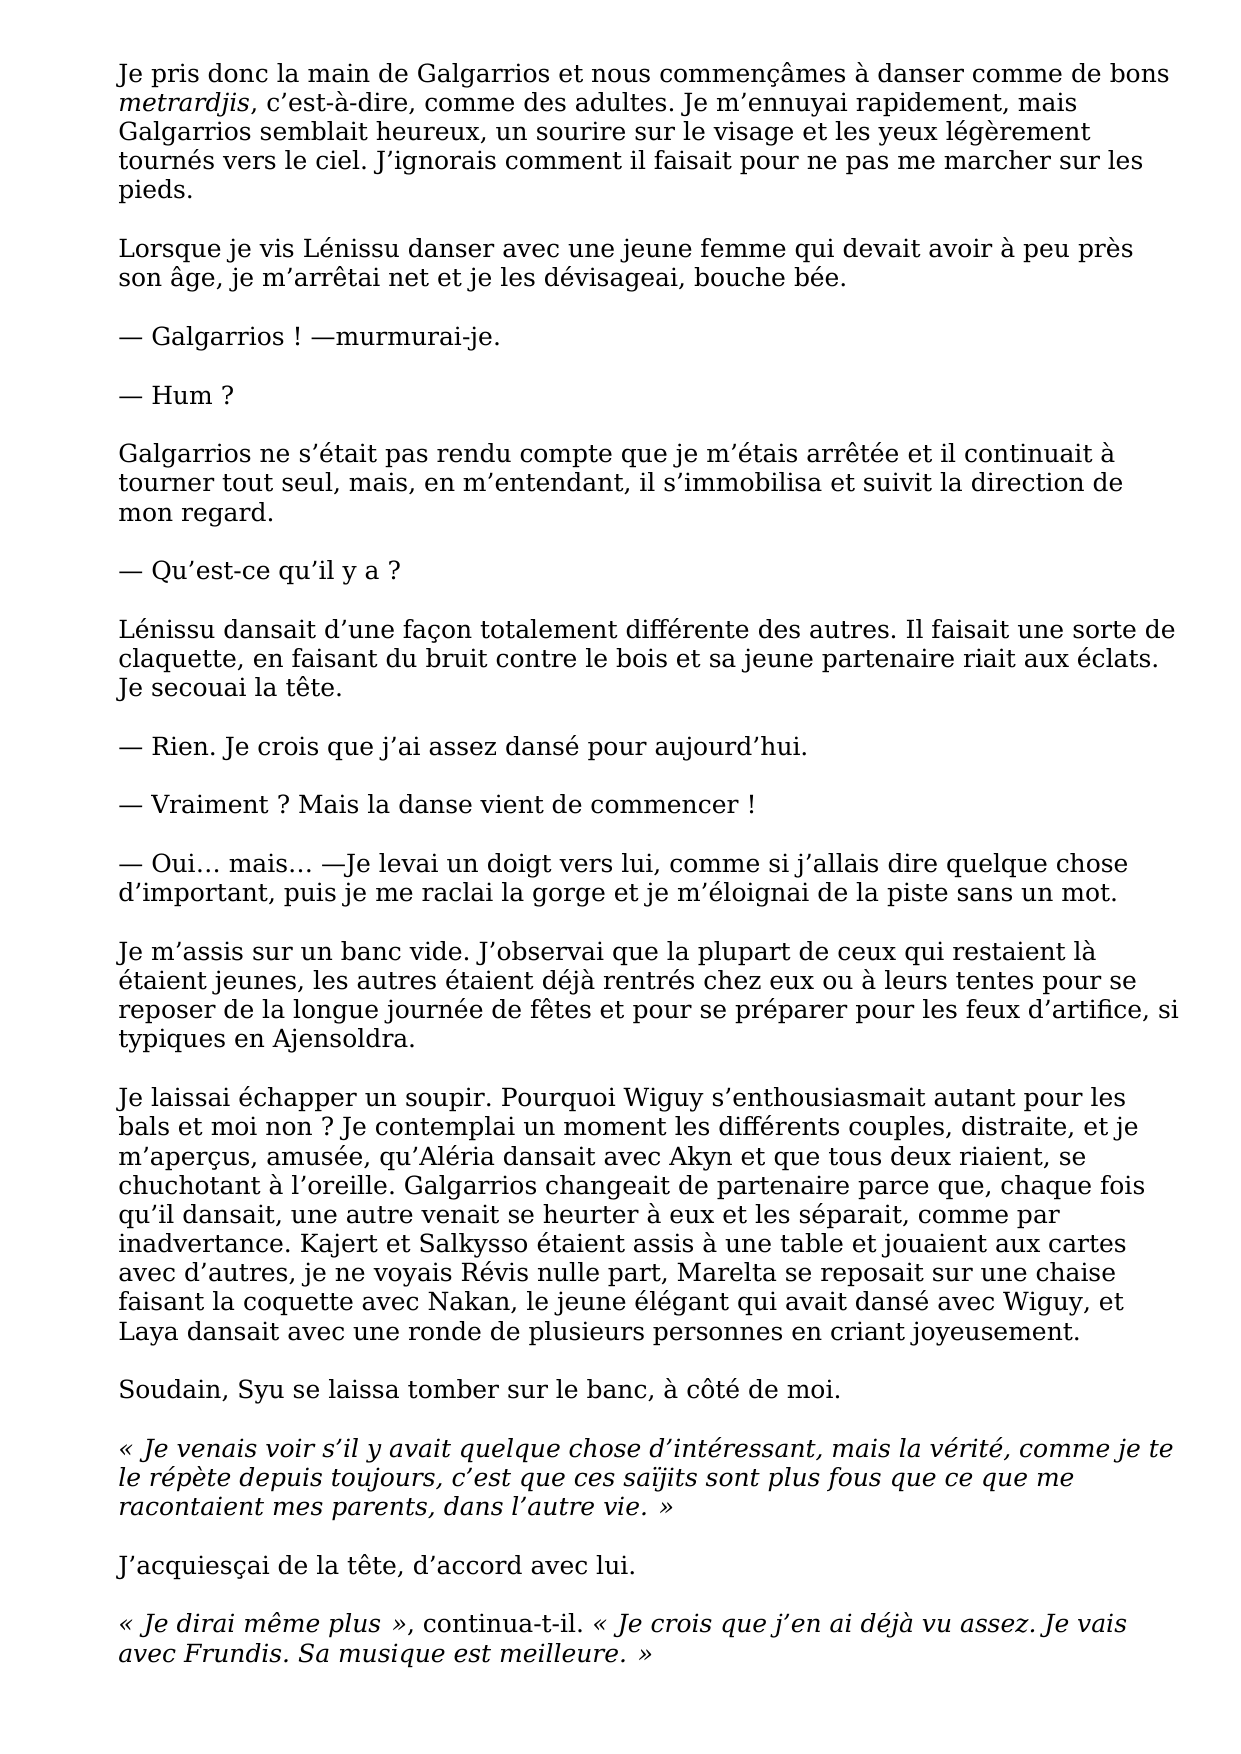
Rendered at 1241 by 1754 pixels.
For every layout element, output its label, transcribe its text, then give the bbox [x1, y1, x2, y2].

text Soudain, Syu se laissa tomber sur le banc, à côté de moi. [118, 1375, 1181, 1404]
text « Je dirai même plus », continua-t-il. « Je crois que j’en ai déjà vu assez. Je vais avec Frundis. Sa musique est meilleure. » [118, 1609, 1181, 1668]
text — Vraiment ? Mais la danse vient de commencer ! [118, 791, 1181, 820]
text — Hum ? [118, 381, 1181, 410]
text Je m’assis sur un banc vide. J’observai que la plupart de ceux qui restaient là étaient jeunes, les autres étaient déjà rentrés chez eux ou à leurs tentes pour se reposer de la longue journée de fêtes et pour se préparer pour les feux d’artifice, si typiques en Ajensoldra. [118, 937, 1181, 1054]
text J’acquiesçai de la tête, d’accord avec lui. [118, 1551, 1181, 1580]
text Galgarrios ne s’était pas rendu compte que je m’étais arrêtée et il continuait à tourner tout seul, mais, en m’entendant, il s’immobilisa et suivit la direction de mon regard. [118, 439, 1181, 527]
text — Oui… mais… —Je levai un doigt vers lui, comme si j’allais dire quelque chose d’important, puis je me raclai la gorge et je m’éloignai de la piste sans un mot. [118, 849, 1181, 908]
text « Je venais voir s’il y avait quelque chose d’intéressant, mais la vérité, comme je te le répète depuis toujours, c’est que ces saïjits sont plus fous que ce que me racontaient mes parents, dans l’autre vie. » [118, 1434, 1181, 1521]
text — Galgarrios ! —murmurai-je. [118, 322, 1181, 351]
text — Rien. Je crois que j’ai assez dansé pour aujourd’hui. [118, 732, 1181, 761]
text — Qu’est-ce qu’il y a ? [118, 556, 1181, 586]
text Lorsque je vis Lénissu danser avec une jeune femme qui devait avoir à peu près son âge, je m’arrêtai net et je les dévisageai, bouche bée. [118, 234, 1181, 293]
text Je pris donc la main de Galgarrios et nous commençâmes à danser comme de bons metrardjis, c’est-à-dire, comme des adultes. Je m’ennuyai rapidement, mais Galgarrios semblait heureux, un sourire sur le visage et les yeux légèrement tournés vers le ciel. J’ignorais comment il faisait pour ne pas me marcher sur les pieds. [118, 59, 1181, 205]
text Lénissu dansait d’une façon totalement différente des autres. Il faisait une sorte de claquette, en faisant du bruit contre le bois et sa jeune partenaire riait aux éclats. Je secouai la tête. [118, 615, 1181, 703]
text Je laissai échapper un soupir. Pourquoi Wiguy s’enthousiasmait autant pour les bals et moi non ? Je contemplai un moment les différents couples, distraite, et je m’aperçus, amusée, qu’Aléria dansait avec Akyn et que tous deux riaient, se chuchotant à l’oreille. Galgarrios changeait de partenaire parce que, chaque fois qu’il dansait, une autre venait se heurter à eux et les séparait, comme par inadvertance. Kajert et Salkysso étaient assis à une table et jouaient aux cartes avec d’autres, je ne voyais Révis nulle part, Marelta se reposait sur une chaise faisant la coquette avec Nakan, le jeune élégant qui avait dansé avec Wiguy, et Laya dansait avec une ronde de plusieurs personnes en criant joyeusement. [118, 1083, 1181, 1346]
